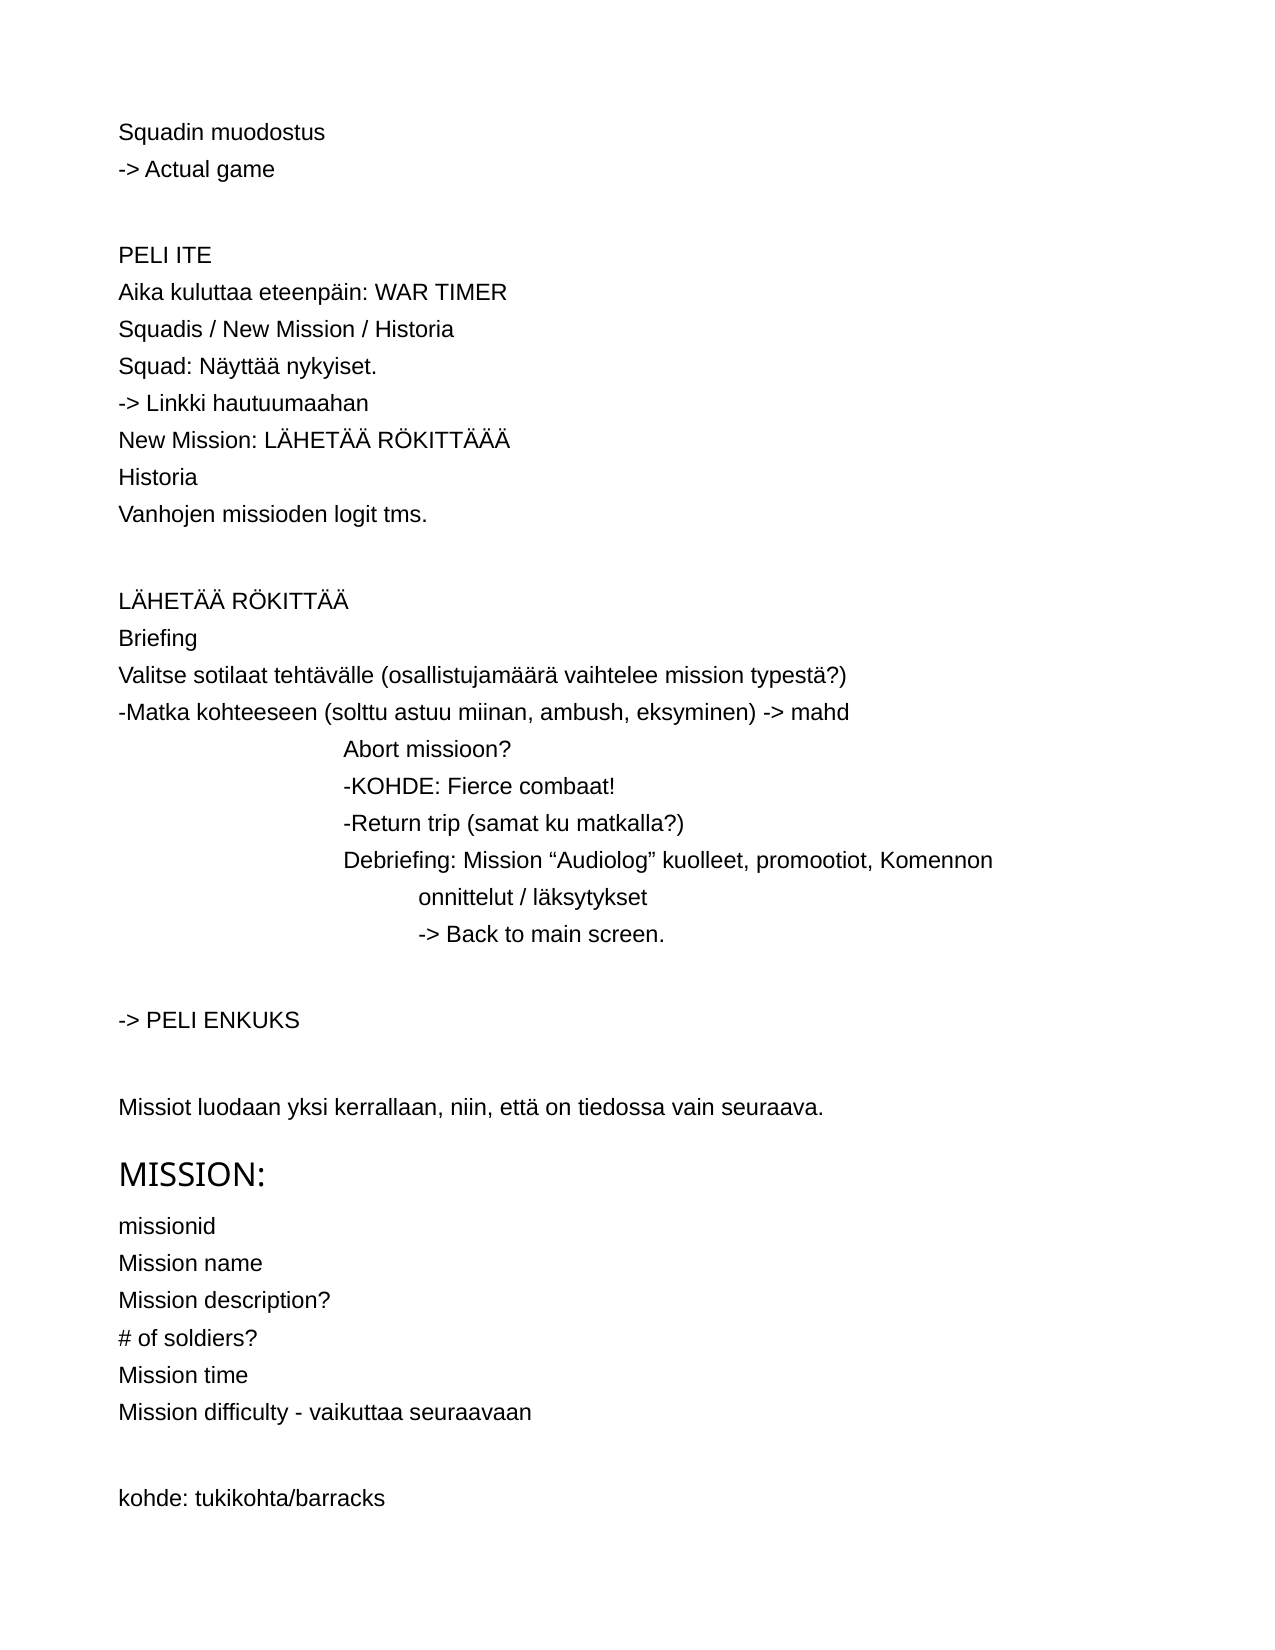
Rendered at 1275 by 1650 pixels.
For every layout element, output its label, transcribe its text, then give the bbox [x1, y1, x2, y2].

text Mission difficulty - vaikuttaa seuraavaan [118, 1398, 1157, 1425]
text Mission name [118, 1250, 1157, 1277]
text Squadis / New Mission / Historia [118, 316, 1157, 342]
text Debriefing: Mission “Audiolog” kuolleet, promootiot, Komennon [343, 847, 1157, 873]
text kohde: tukikohta/barracks [118, 1484, 1157, 1511]
text -> Actual game [118, 155, 1157, 182]
text Valitse sotilaat tehtävälle (osallistujamäärä vaihtelee mission typestä?) [118, 661, 1157, 688]
text Squadin muodostus [118, 118, 1157, 145]
text Briefing [118, 624, 1157, 651]
text Vanhojen missioden logit tms. [118, 501, 1157, 528]
text Mission description? [118, 1287, 1157, 1314]
text PELI ITE [118, 241, 1157, 268]
text -Return trip (samat ku matkalla?) [343, 809, 1157, 836]
text -> Linkki hautuumaahan [118, 390, 1157, 417]
text LÄHETÄÄ RÖKITTÄÄ [118, 587, 1157, 614]
text Aika kuluttaa eteenpäin: WAR TIMER [118, 278, 1157, 305]
text Squad: Näyttää nykyiset. [118, 353, 1157, 379]
text Historia [118, 464, 1157, 491]
text Abort missioon? [343, 735, 1157, 762]
text Missiot luodaan yksi kerrallaan, niin, että on tiedossa vain seuraava. [118, 1093, 1157, 1120]
text onnittelut / läksytykset [418, 884, 1157, 911]
text missionid [118, 1213, 1157, 1239]
text # of soldiers? [118, 1324, 1157, 1351]
text Mission time [118, 1361, 1157, 1388]
text -> Back to main screen. [418, 921, 1157, 948]
subtitle MISSION: [118, 1151, 1157, 1196]
text -> PELI ENKUKS [118, 1007, 1157, 1034]
text -Matka kohteeseen (solttu astuu miinan, ambush, eksyminen) -> mahd [118, 698, 1157, 725]
text New Mission: LÄHETÄÄ RÖKITTÄÄÄ [118, 427, 1157, 454]
text -KOHDE: Fierce combaat! [343, 772, 1157, 799]
